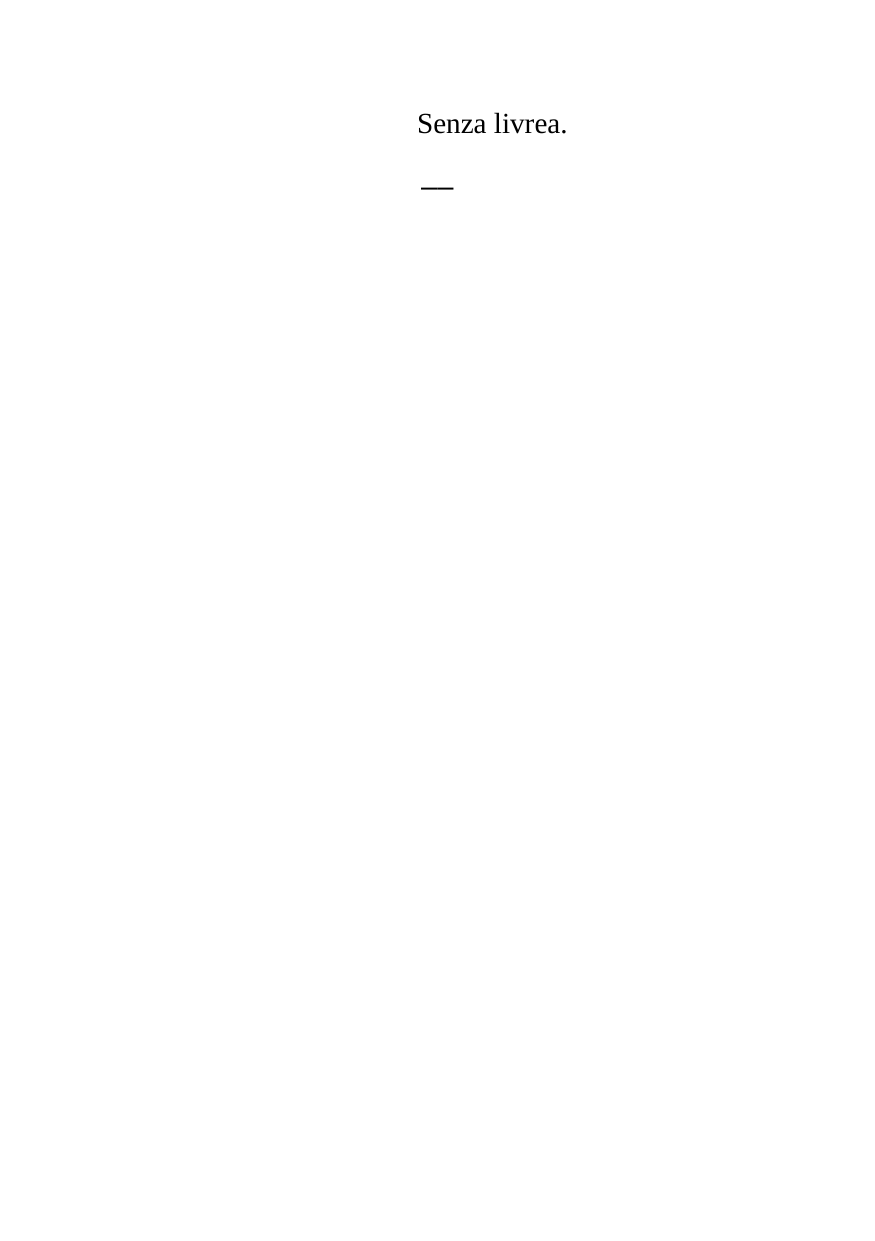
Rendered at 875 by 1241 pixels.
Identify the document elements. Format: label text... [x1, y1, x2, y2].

subtitle –– [106, 169, 768, 203]
text Senza livrea. [165, 106, 768, 140]
